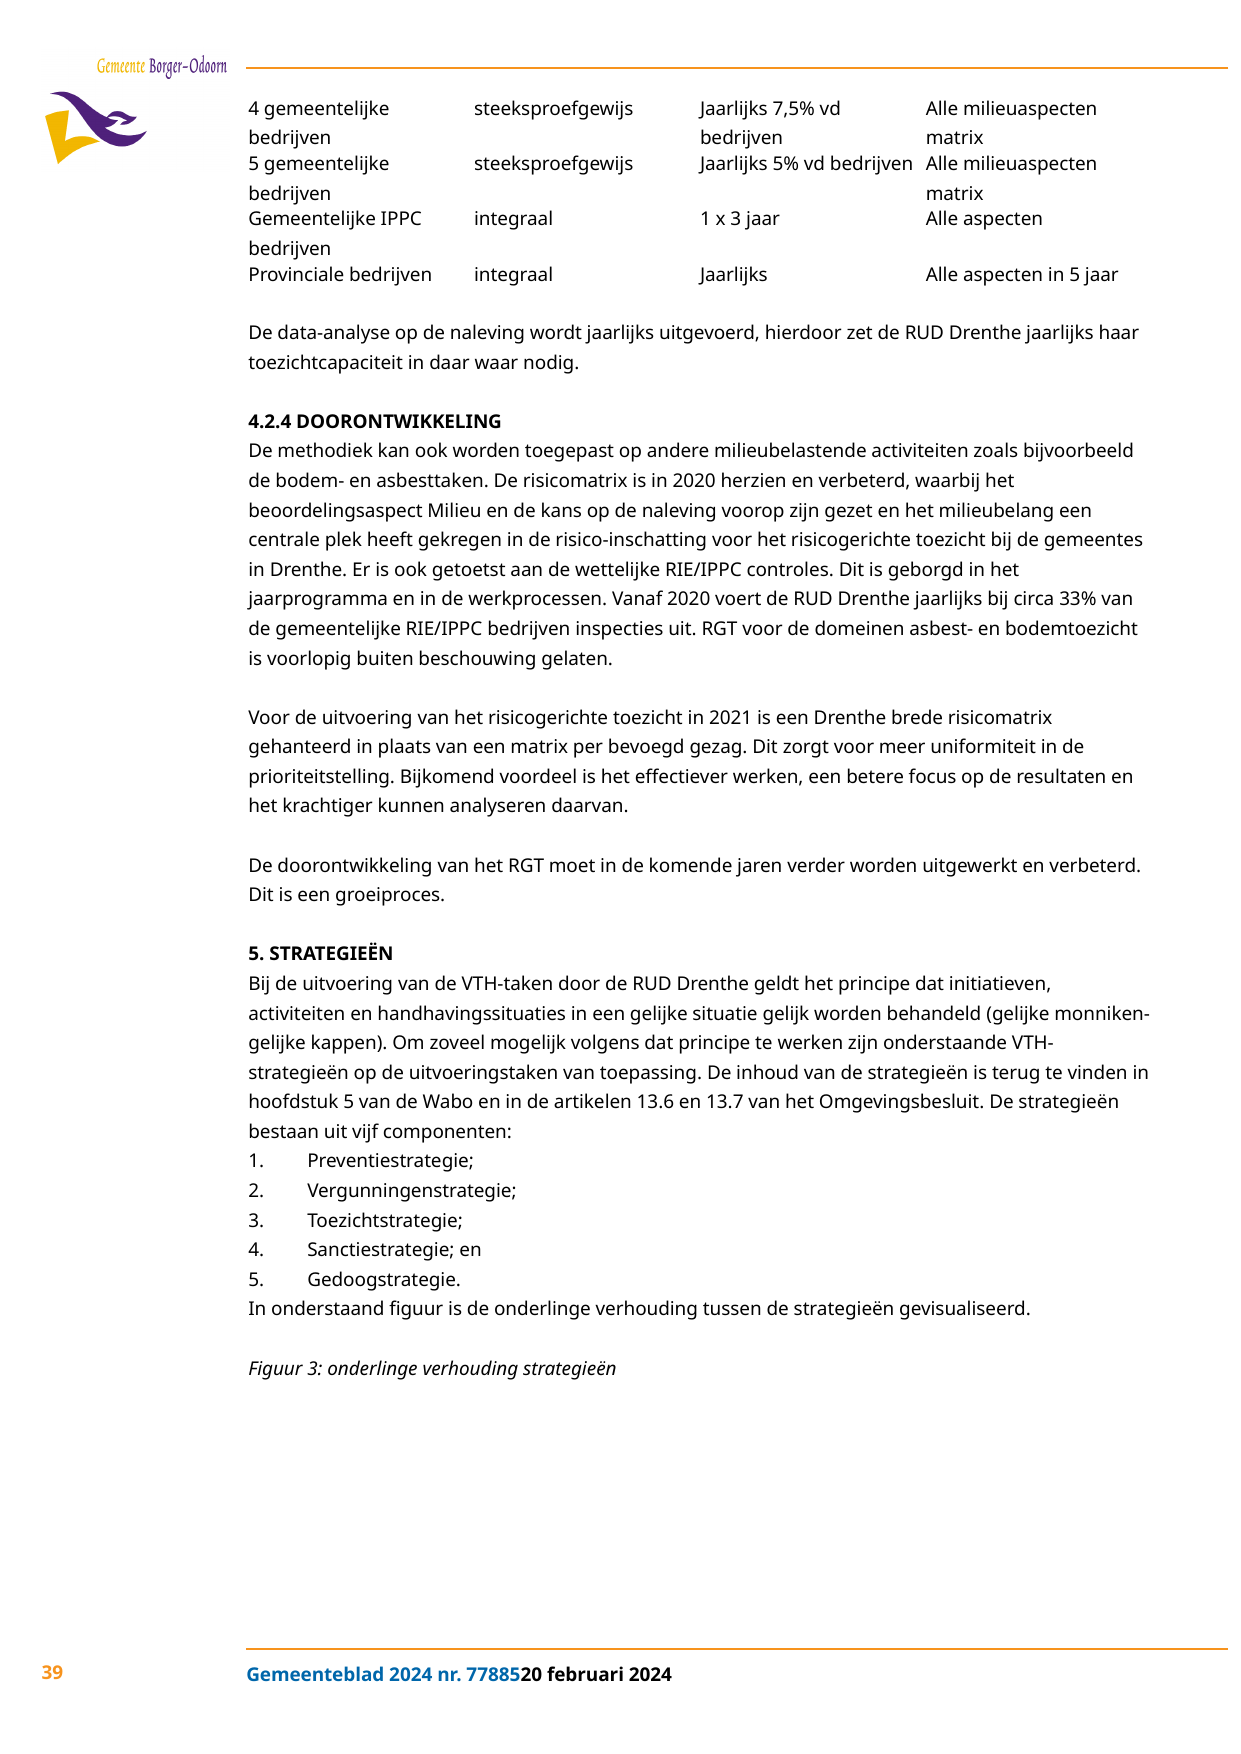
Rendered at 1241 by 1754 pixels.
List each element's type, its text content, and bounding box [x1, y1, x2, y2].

table_cell Alle aspecten [926, 205, 1152, 261]
table_cell 5 gemeentelijke bedrijven [248, 150, 474, 205]
list Gedoogstrategie. [248, 1266, 1152, 1292]
table_cell integraal [474, 261, 700, 286]
table_cell Jaarlijks 7,5% vd bedrijven [700, 95, 926, 150]
text De doorontwikkeling van het RGT moet in de komende jaren verder worden uitgewerkt en verbeterd. Dit is een groeiproces. [248, 852, 1152, 907]
table_cell Jaarlijks 5% vd bedrijven [700, 150, 926, 205]
table_cell Provinciale bedrijven [248, 261, 474, 286]
table_cell steeksproefgewijs [474, 95, 700, 150]
list Preventiestrategie; [248, 1148, 1152, 1173]
picture [41, 47, 231, 172]
text De data-analyse op de naleving wordt jaarlijks uitgevoerd, hierdoor zet de RUD Drenthe jaarlijks haar toezichtcapaciteit in daar waar nodig. [248, 319, 1152, 374]
table_cell Jaarlijks [700, 261, 926, 286]
table_cell 1 x 3 jaar [700, 205, 926, 261]
table_cell Gemeentelijke IPPC bedrijven [248, 205, 474, 261]
list Toezichtstrategie; [248, 1207, 1152, 1232]
text In onderstaand figuur is de onderlinge verhouding tussen de strategieën gevisualiseerd. [248, 1296, 1152, 1321]
list Sanctiestrategie; en [248, 1236, 1152, 1262]
table_cell integraal [474, 205, 700, 261]
text 5. STRATEGIEËN [248, 941, 1152, 966]
text Voor de uitvoering van het risicogerichte toezicht in 2021 is een Drenthe brede risicomatrix gehanteerd in plaats van een matrix per bevoegd gezag. Dit zorgt voor meer uniformiteit in de prioriteitstelling. Bijkomend voordeel is het effectiever werken, een betere focus op de resultaten en het krachtiger kunnen analyseren daarvan. [248, 704, 1152, 818]
text De methodiek kan ook worden toegepast op andere milieubelastende activiteiten zoals bijvoorbeeld de bodem- en asbesttaken. De risicomatrix is in 2020 herzien en verbeterd, waarbij het beoordelingsaspect Milieu en de kans op de naleving voorop zijn gezet en het milieubelang een centrale plek heeft gekregen in de risico-inschatting voor het risicogerichte toezicht bij de gemeentes in Drenthe. Er is ook getoetst aan de wettelijke RIE/IPPC controles. Dit is geborgd in het jaarprogramma en in de werkprocessen. Vanaf 2020 voert de RUD Drenthe jaarlijks bij circa 33% van de gemeentelijke RIE/IPPC bedrijven inspecties uit. RGT voor de domeinen asbest- en bodemtoezicht is voorlopig buiten beschouwing gelaten. [248, 438, 1152, 670]
table_cell Alle aspecten in 5 jaar [926, 261, 1152, 286]
text Bij de uitvoering van de VTH-taken door de RUD Drenthe geldt het principe dat initiatieven, activiteiten en handhavingssituaties in een gelijke situatie gelijk worden behandeld (gelijke monniken-gelijke kappen). Om zoveel mogelijk volgens dat principe te werken zijn onderstaande VTH-strategieën op de uitvoeringstaken van toepassing. De inhoud van de strategieën is terug te vinden in hoofdstuk 5 van de Wabo en in de artikelen 13.6 en 13.7 van het Omgevingsbesluit. De strategieën bestaan uit vijf componenten: [248, 970, 1152, 1144]
table_cell 4 gemeentelijke bedrijven [248, 95, 474, 150]
text Figuur 3: onderlinge verhouding strategieën [248, 1355, 1152, 1380]
table_cell Alle milieuaspecten matrix [926, 150, 1152, 205]
list Vergunningenstrategie; [248, 1177, 1152, 1203]
table_cell steeksproefgewijs [474, 150, 700, 205]
text 4.2.4 DOORONTWIKKELING [248, 408, 1152, 434]
table_cell Alle milieuaspecten matrix [926, 95, 1152, 150]
